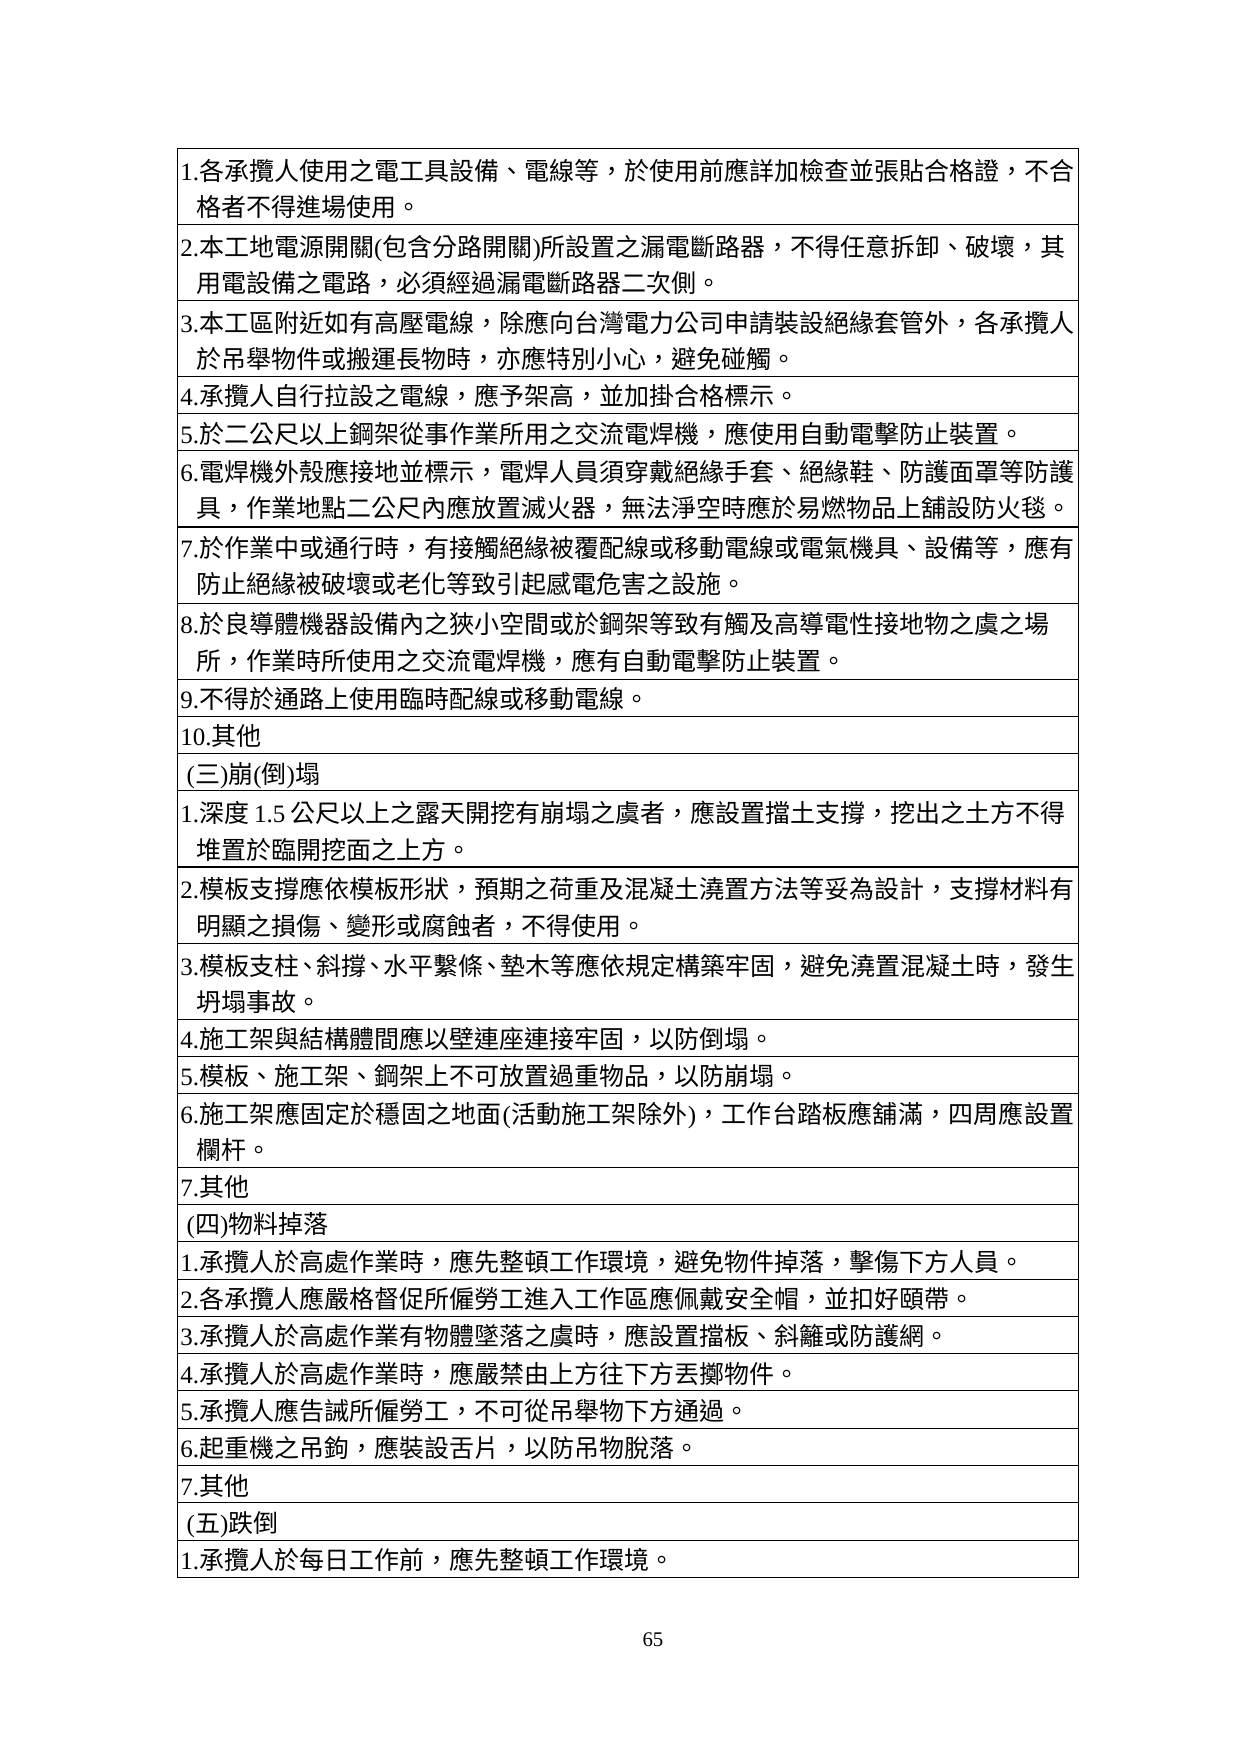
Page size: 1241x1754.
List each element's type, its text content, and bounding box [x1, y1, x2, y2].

table_cell 5.於二公尺以上鋼架從事作業所用之交流電焊機，應使用自動電擊防止裝置。 [178, 414, 1078, 450]
table_cell 8.於良導體機器設備內之狹小空間或於鋼架等致有觸及高導電性接地物之虞之場所，作業時所使用之交流電焊機，應有自動電擊防止裝置。 [178, 604, 1078, 678]
table_cell (四)物料掉落 [178, 1205, 1078, 1241]
table_cell 2.模板支撐應依模板形狀，預期之荷重及混凝土澆置方法等妥為設計，支撐材料有明顯之損傷、變形或腐蝕者，不得使用。 [178, 868, 1078, 942]
table_cell 4.施工架與結構體間應以壁連座連接牢固，以防倒塌。 [178, 1020, 1078, 1056]
table_cell 7.於作業中或通行時，有接觸絕緣被覆配線或移動電線或電氣機具、設備等，應有防止絕緣被破壞或老化等致引起感電危害之設施。 [178, 528, 1078, 602]
table_cell 7.其他 [178, 1466, 1078, 1502]
table_cell (五)跌倒 [178, 1503, 1078, 1539]
table_cell 1.承攬人於每日工作前，應先整頓工作環境。 [178, 1541, 1078, 1577]
table_cell 3.模板支柱、斜撐、水平繫條、墊木等應依規定構築牢固，避免澆置混凝土時，發生坍塌事故。 [178, 944, 1078, 1018]
table_cell 10.其他 [178, 717, 1078, 753]
table_cell 2.本工地電源開關(包含分路開關)所設置之漏電斷路器，不得任意拆卸、破壞，其用電設備之電路，必須經過漏電斷路器二次側。 [178, 225, 1078, 300]
table_cell 4.承攬人於高處作業時，應嚴禁由上方往下方丟擲物件。 [178, 1354, 1078, 1390]
table_cell 6.施工架應固定於穩固之地面(活動施工架除外)，工作台踏板應舖滿，四周應設置欄杆。 [178, 1094, 1078, 1167]
table_cell 5.承攬人應告誡所僱勞工，不可從吊舉物下方通過。 [178, 1391, 1078, 1428]
table_cell 1.深度1.5公尺以上之露天開挖有崩塌之虞者，應設置擋土支撐，挖出之土方不得堆置於臨開挖面之上方。 [178, 791, 1078, 866]
table_cell 2.各承攬人應嚴格督促所僱勞工進入工作區應佩戴安全帽，並扣好頤帶。 [178, 1280, 1078, 1316]
table_cell 1.各承攬人使用之電工具設備、電線等，於使用前應詳加檢查並張貼合格證，不合格者不得進場使用。 [178, 149, 1078, 224]
table_cell 7.其他 [178, 1168, 1078, 1204]
table_cell 5.模板、施工架、鋼架上不可放置過重物品，以防崩塌。 [178, 1057, 1078, 1093]
table_cell 9.不得於通路上使用臨時配線或移動電線。 [178, 680, 1078, 716]
table_cell 4.承攬人自行拉設之電線，應予架高，並加掛合格標示。 [178, 377, 1078, 413]
table_cell 6.起重機之吊鉤，應裝設舌片，以防吊物脫落。 [178, 1429, 1078, 1465]
table_cell 1.承攬人於高處作業時，應先整頓工作環境，避免物件掉落，擊傷下方人員。 [178, 1242, 1078, 1278]
table_cell 3.本工區附近如有高壓電線，除應向台灣電力公司申請裝設絕緣套管外，各承攬人於吊舉物件或搬運長物時，亦應特別小心，避免碰觸。 [178, 301, 1078, 376]
table_cell (三)崩(倒)塌 [178, 754, 1078, 790]
table_cell 3.承攬人於高處作業有物體墜落之虞時，應設置擋板、斜籬或防護網。 [178, 1317, 1078, 1353]
table_cell 6.電焊機外殼應接地並標示，電焊人員須穿戴絕緣手套、絕緣鞋、防護面罩等防護具，作業地點二公尺內應放置滅火器，無法淨空時應於易燃物品上舖設防火毯。 [178, 451, 1078, 526]
